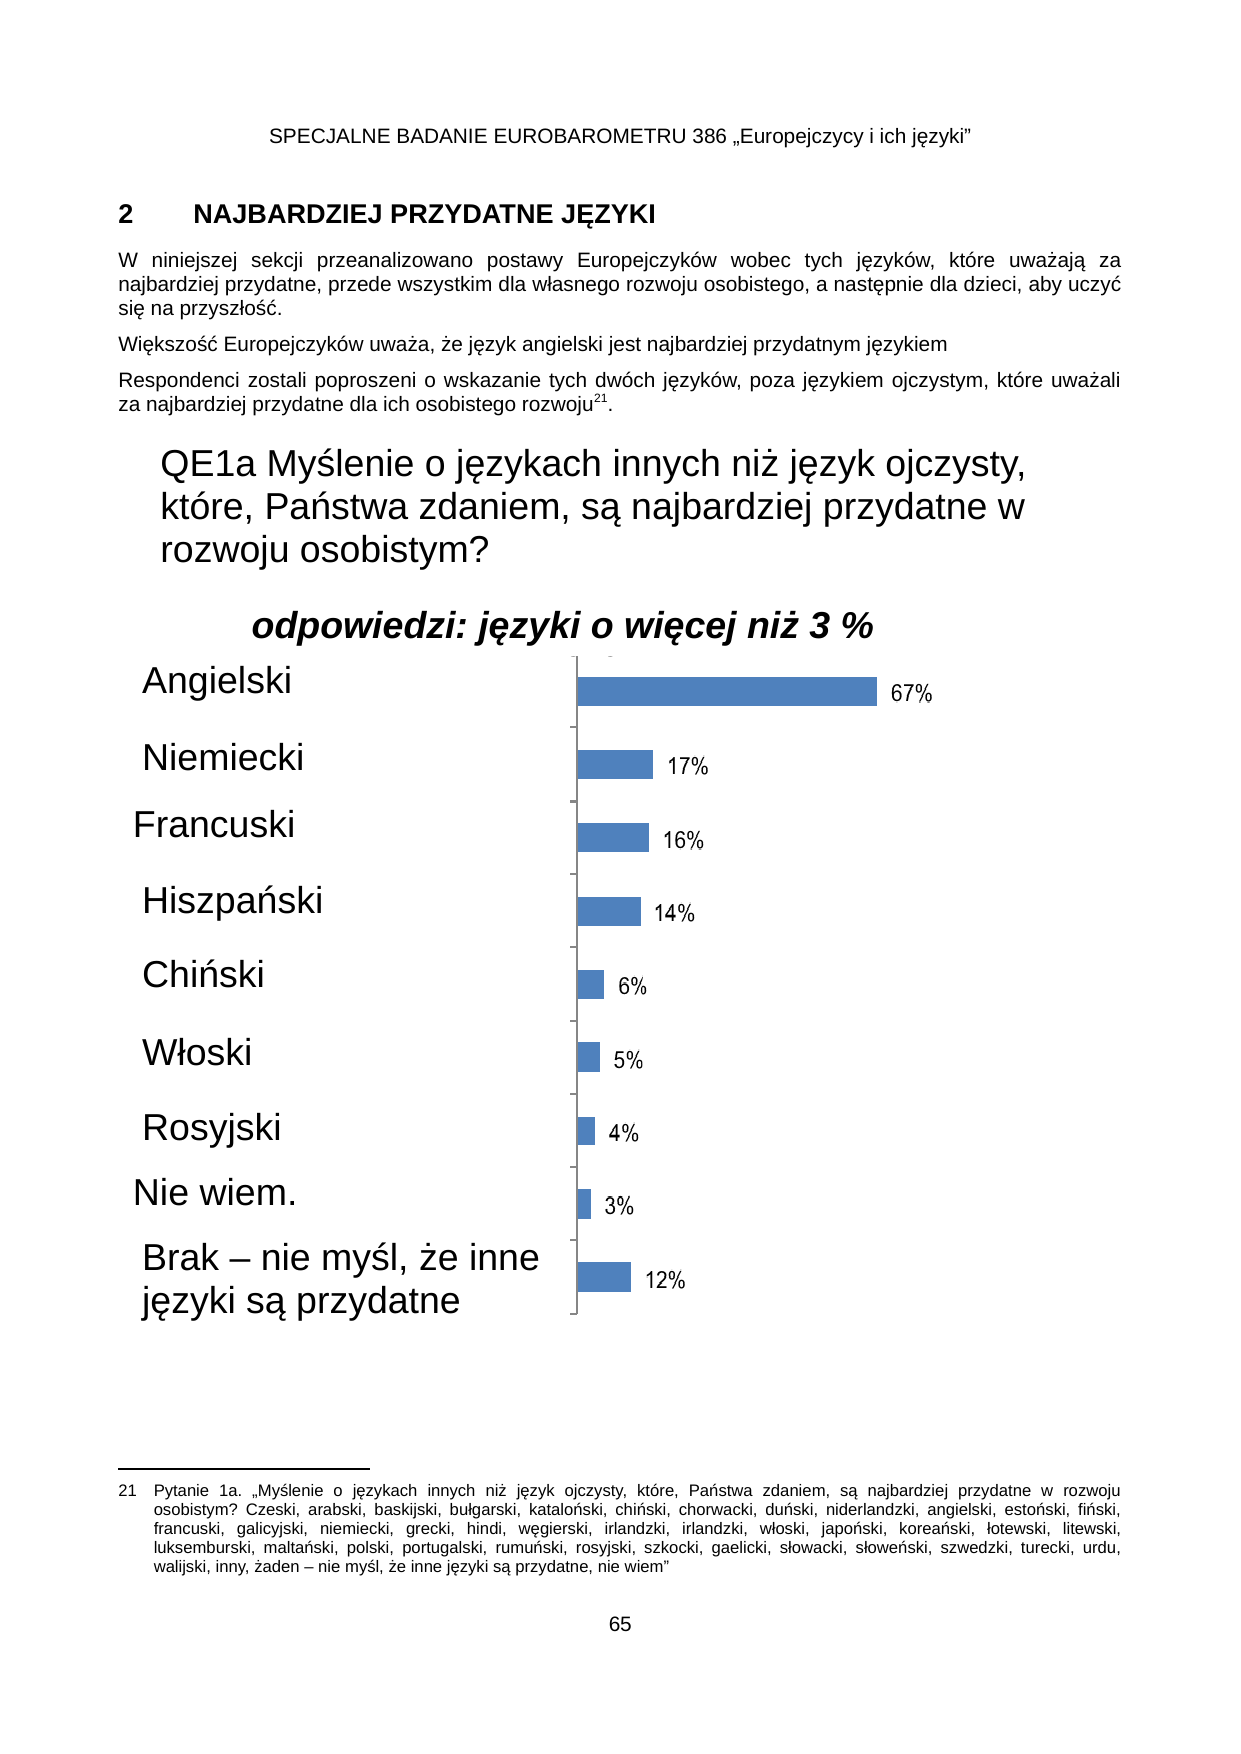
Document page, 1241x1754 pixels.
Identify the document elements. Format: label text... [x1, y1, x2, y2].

text Większość Europejczyków uważa, że język angielski jest najbardziej przydatnym językiem [118, 332, 1122, 356]
subtitle NAJBARDZIEJ PRZYDATNE JĘZYKI [118, 198, 1122, 229]
text W niniejszej sekcji przeanalizowano postawy Europejczyków wobec tych języków, które uważają za najbardziej przydatne, przede wszystkim dla własnego rozwoju osobistego, a następnie dla dzieci, aby uczyć się na przyszłość. [118, 248, 1122, 320]
text Pytanie 1a. „Myślenie o językach innych niż język ojczysty, które, Państwa zdaniem, są najbardziej przydatne w rozwoju osobistym? Czeski, arabski, baskijski, bułgarski, kataloński, chiński, chorwacki, duński, niderlandzki, angielski, estoński, fiński, francuski, galicyjski, niemiecki, grecki, hindi, węgierski, irlandzki, irlandzki, włoski, japoński, koreański, łotewski, litewski, luksemburski, maltański, polski, portugalski, rumuński, rosyjski, szkocki, gaelicki, słowacki, słoweński, szwedzki, turecki, urdu, walijski, inny, żaden – nie myśl, że inne języki są przydatne, nie wiem” [118, 1481, 1122, 1576]
picture [567, 656, 947, 1324]
text Respondenci zostali poproszeni o wskazanie tych dwóch języków, poza językiem ojczystym, które uważali za najbardziej przydatne dla ich osobistego rozwoju. [118, 368, 1122, 416]
